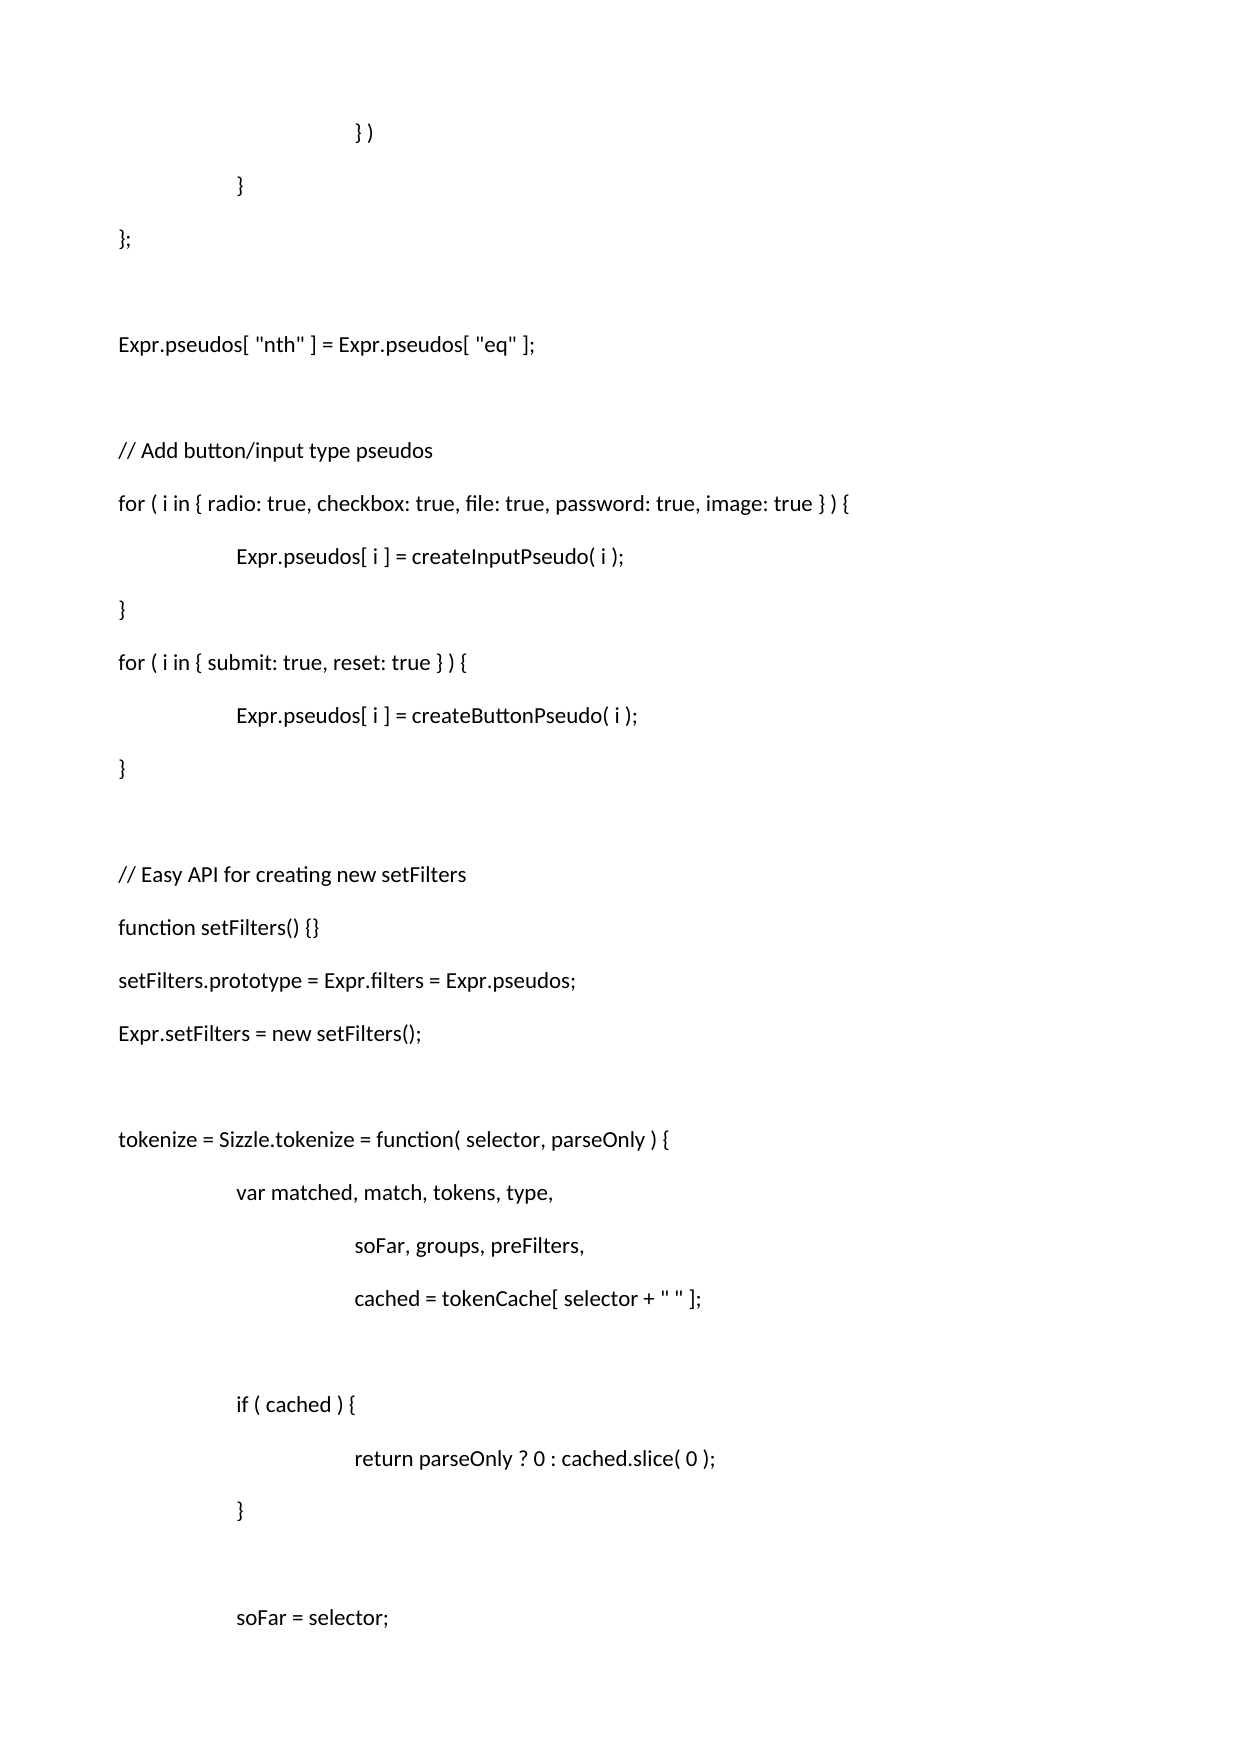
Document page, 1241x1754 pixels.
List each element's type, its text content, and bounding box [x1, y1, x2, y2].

text Expr.pseudos[ i ] = createButtonPseudo( i ); [118, 701, 1122, 729]
text tokenize = Sizzle.tokenize = function( selector, parseOnly ) { [118, 1126, 1122, 1153]
text for ( i in { radio: true, checkbox: true, file: true, password: true, image: true } ) { [118, 489, 1122, 517]
text return parseOnly ? 0 : cached.slice( 0 ); [118, 1444, 1122, 1472]
text }; [118, 224, 1122, 252]
text // Add button/input type pseudos [118, 436, 1122, 464]
text setFilters.prototype = Expr.filters = Expr.pseudos; [118, 966, 1122, 994]
text Expr.setFilters = new setFilters(); [118, 1019, 1122, 1047]
text } ) [118, 118, 1122, 146]
text Expr.pseudos[ "nth" ] = Expr.pseudos[ "eq" ]; [118, 330, 1122, 358]
text } [118, 171, 1122, 199]
text soFar = selector; [118, 1603, 1122, 1631]
text } [118, 595, 1122, 623]
text for ( i in { submit: true, reset: true } ) { [118, 648, 1122, 676]
text } [118, 754, 1122, 782]
text cached = tokenCache[ selector + " " ]; [118, 1284, 1122, 1313]
text // Easy API for creating new setFilters [118, 860, 1122, 888]
text function setFilters() {} [118, 913, 1122, 941]
text var matched, match, tokens, type, [118, 1178, 1122, 1207]
text } [118, 1497, 1122, 1525]
text Expr.pseudos[ i ] = createInputPseudo( i ); [118, 542, 1122, 570]
text if ( cached ) { [118, 1391, 1122, 1419]
text soFar, groups, preFilters, [118, 1232, 1122, 1259]
